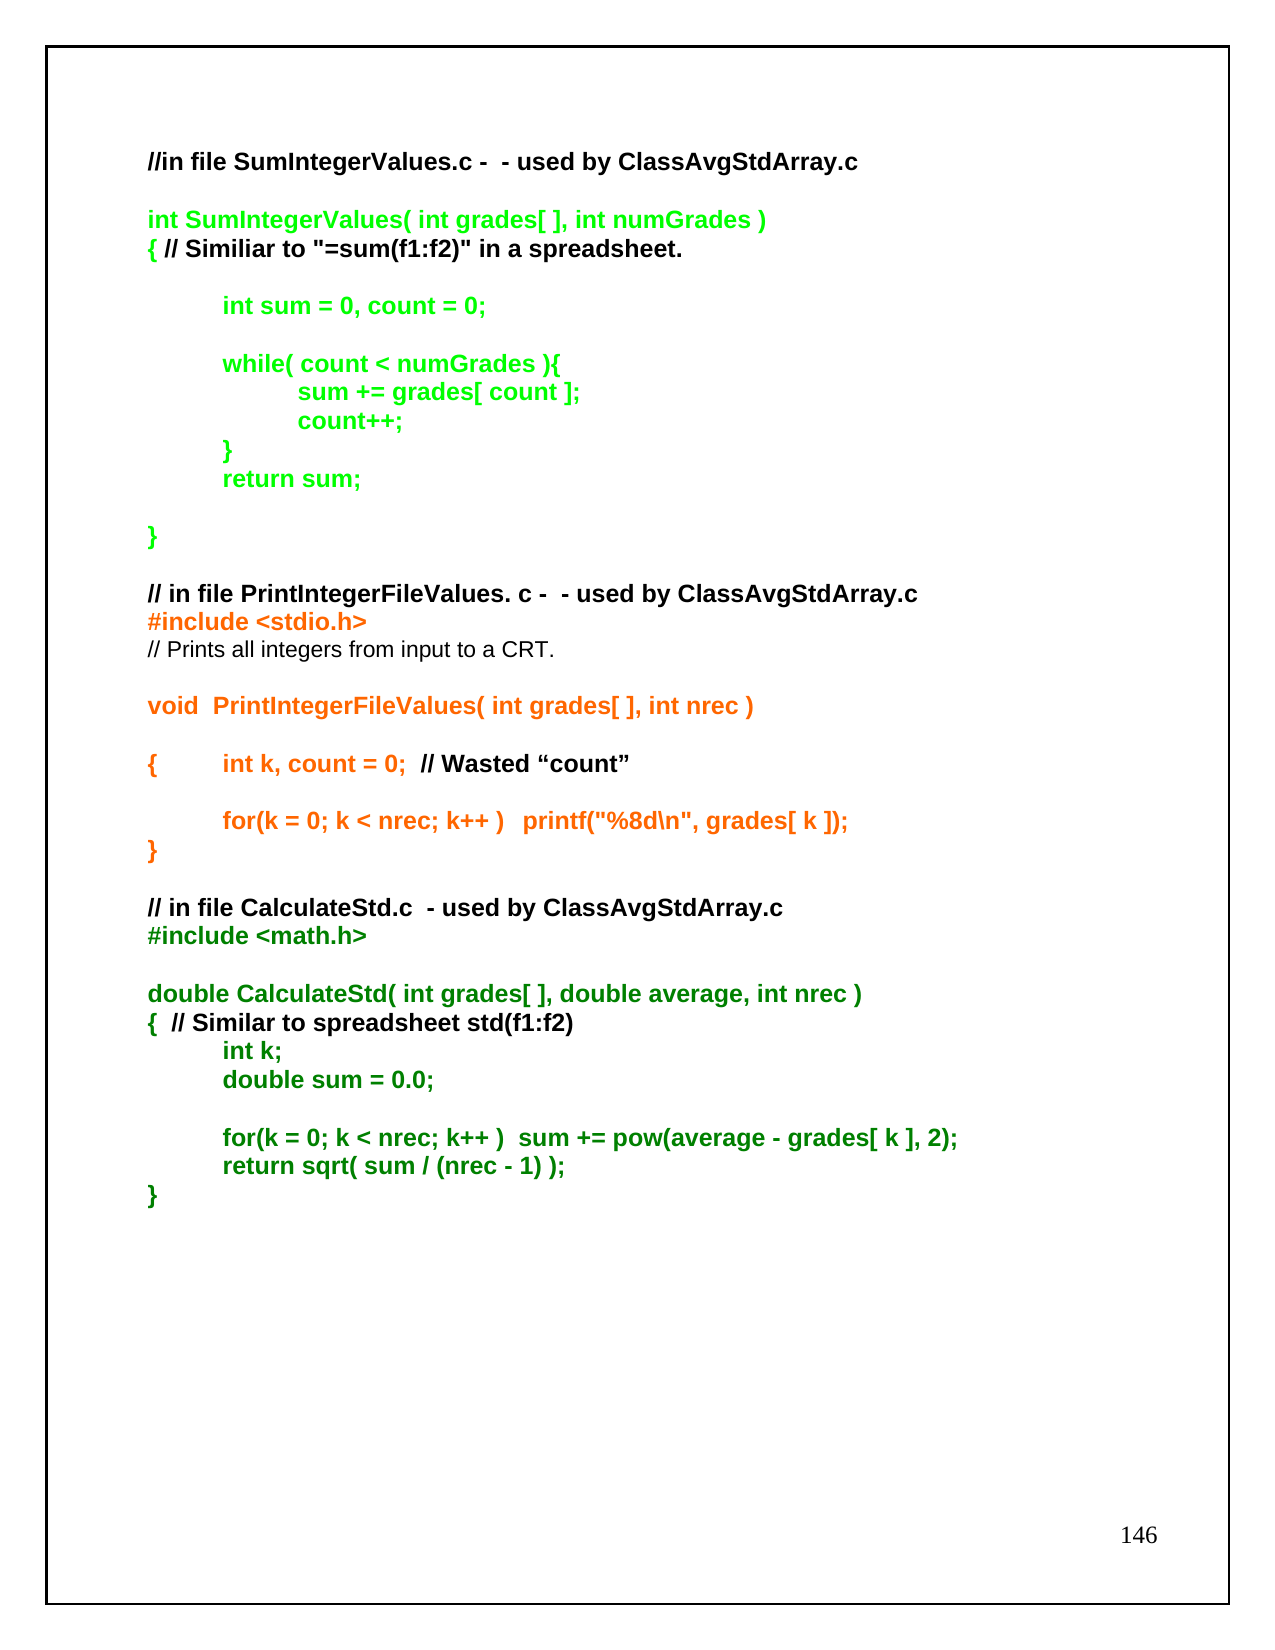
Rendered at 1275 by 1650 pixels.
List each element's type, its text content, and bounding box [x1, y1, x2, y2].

text double CalculateStd( int grades[ ], double average, int nrec ) [147, 979, 1158, 1007]
text } [147, 521, 1158, 550]
text void PrintIntegerFileValues( int grades[ ], int nrec ) [147, 691, 1158, 720]
text // in file CalculateStd.c - used by ClassAvgStdArray.c [147, 892, 1158, 921]
text while( count < numGrades ){ [147, 349, 1158, 377]
text { int k, count = 0; // Wasted “count” [147, 749, 1158, 777]
text int k; [147, 1036, 1158, 1065]
text count++; [147, 406, 1158, 435]
text return sqrt( sum / (nrec - 1) ); [147, 1151, 1158, 1180]
text } [147, 435, 1158, 464]
text int sum = 0, count = 0; [147, 291, 1158, 320]
text // in file PrintIntegerFileValues. c - - used by ClassAvgStdArray.c [147, 579, 1158, 607]
text } [147, 1180, 1158, 1209]
text for(k = 0; k < nrec; k++ ) printf("%8d\n", grades[ k ]); [147, 806, 1158, 835]
text { // Similar to spreadsheet std(f1:f2) [147, 1007, 1158, 1036]
text sum += grades[ count ]; [147, 377, 1158, 406]
text int SumIntegerValues( int grades[ ], int numGrades ) [147, 205, 1158, 234]
text // Prints all integers from input to a CRT. [147, 636, 1158, 662]
text //in file SumIntegerValues.c - - used by ClassAvgStdArray.c [147, 147, 1158, 176]
text #include <math.h> [147, 921, 1158, 950]
text } [147, 835, 1158, 864]
text for(k = 0; k < nrec; k++ ) sum += pow(average - grades[ k ], 2); [147, 1122, 1158, 1151]
text return sum; [147, 464, 1158, 492]
text #include <stdio.h> [147, 607, 1158, 636]
text { // Similiar to "=sum(f1:f2)" in a spreadsheet. [147, 234, 1158, 262]
text double sum = 0.0; [147, 1065, 1158, 1094]
